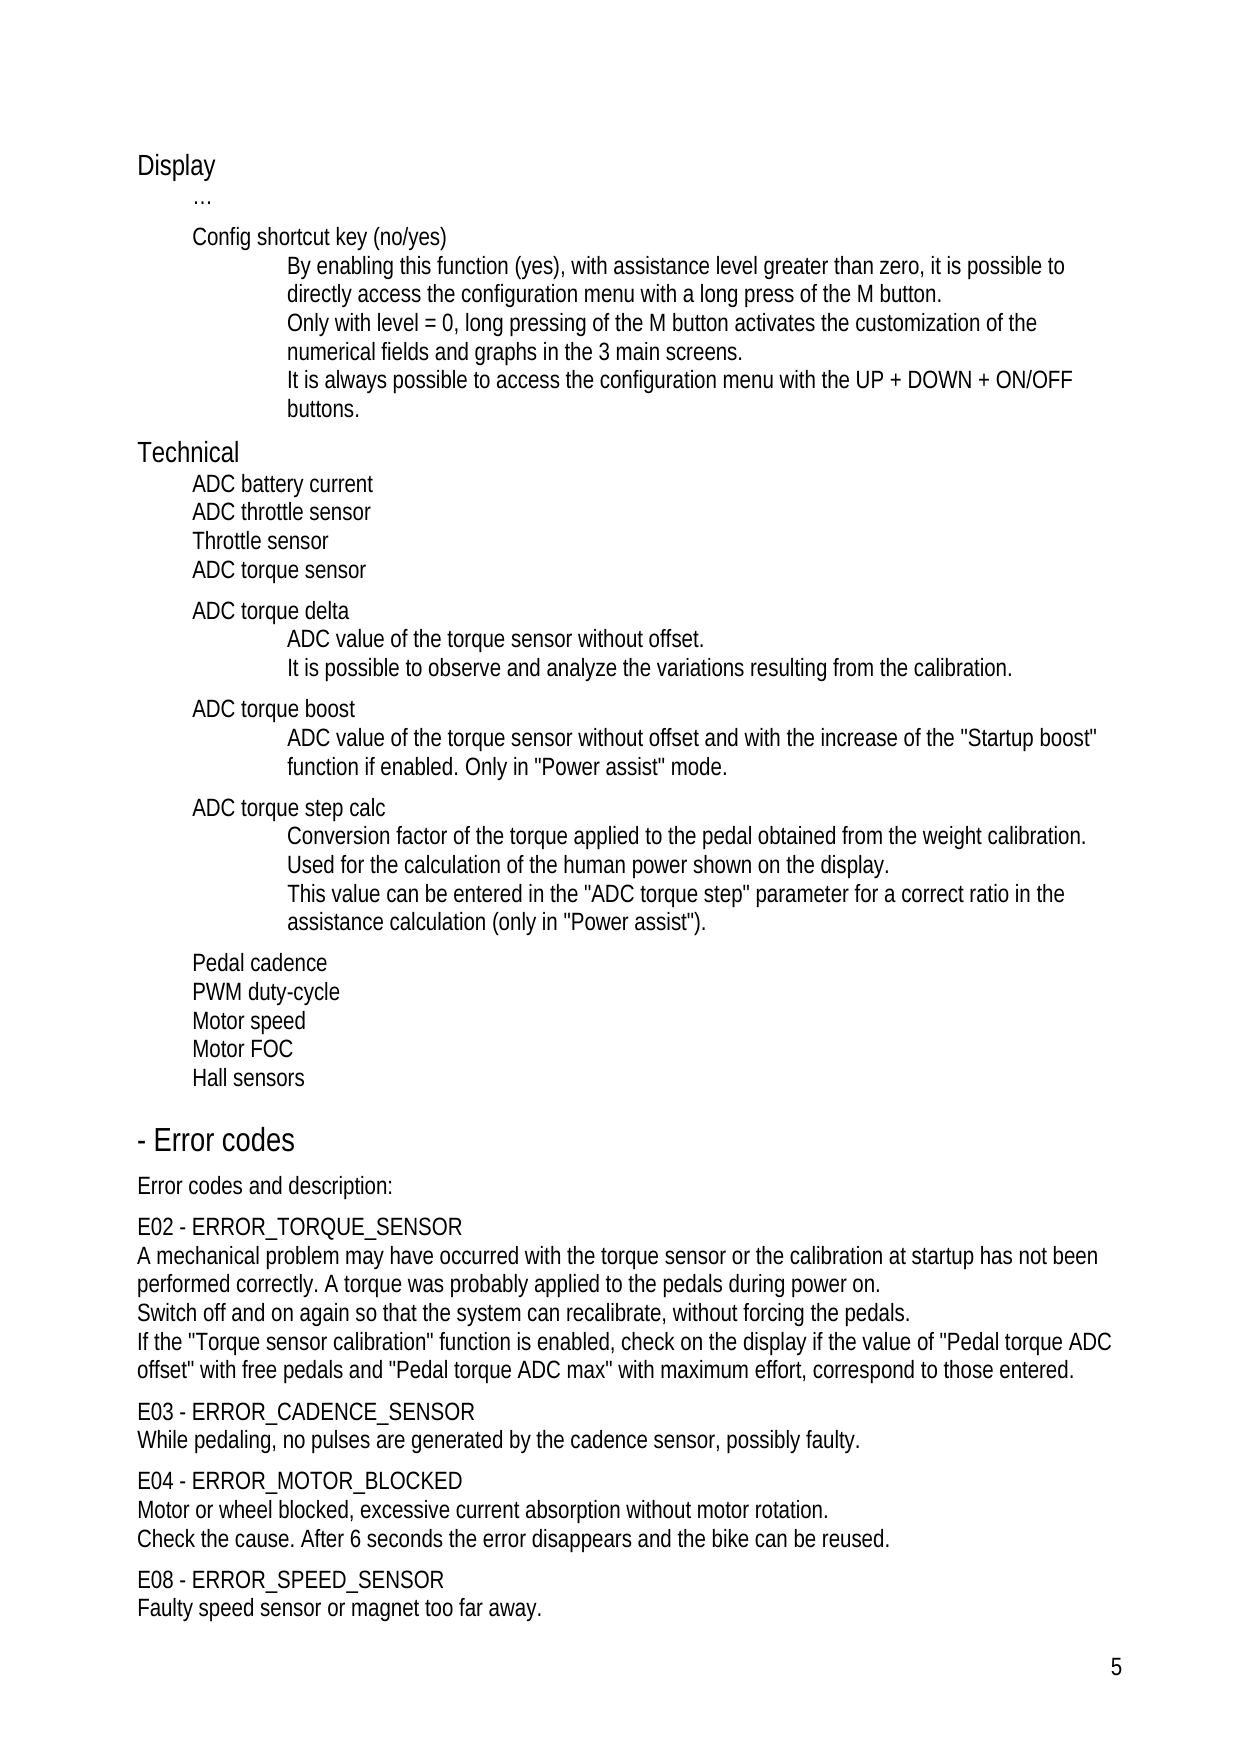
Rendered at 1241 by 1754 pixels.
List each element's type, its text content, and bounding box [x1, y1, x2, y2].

text Pedal cadence [137, 948, 1122, 977]
text E03 - ERROR_CADENCE_SENSOR [137, 1396, 1122, 1425]
text ADC torque sensor [137, 554, 1122, 583]
text Throttle sensor [137, 526, 1122, 554]
text Display [137, 148, 1122, 181]
text … [137, 181, 1122, 210]
text E02 - ERROR_TORQUE_SENSOR [137, 1212, 1122, 1241]
text Motor FOC [137, 1034, 1122, 1063]
text Technical [137, 435, 1122, 469]
text If the "Torque sensor calibration" function is enabled, check on the display if the value of "Pedal torque ADC offset" with free pedals and "Pedal torque ADC max" with maximum effort, correspond to those entered. [137, 1327, 1122, 1384]
text Error codes and description: [137, 1171, 1122, 1199]
text E08 - ERROR_SPEED_SENSOR [137, 1565, 1122, 1593]
text Switch off and on again so that the system can recalibrate, without forcing the pedals. [137, 1298, 1122, 1327]
text A mechanical problem may have occurred with the torque sensor or the calibration at startup has not been performed correctly. A torque was probably applied to the pedals during power on. [137, 1241, 1122, 1298]
text By enabling this function (yes), with assistance level greater than zero, it is possible to directly access the configuration menu with a long press of the M button. [287, 251, 1122, 308]
text PWM duty-cycle [137, 977, 1122, 1006]
text ADC throttle sensor [137, 497, 1122, 526]
text ADC torque step calc [137, 793, 1122, 821]
text ADC battery current [137, 469, 1122, 497]
subtitle ADC value of the torque sensor without offset and with the increase of the "Startup boost" function if enabled. Only in "Power assist" mode. [287, 723, 1122, 780]
text Check the cause. After 6 seconds the error disappears and the bike can be reused. [137, 1523, 1122, 1552]
text - Error codes [137, 1120, 1122, 1158]
text Used for the calculation of the human power shown on the display. [287, 850, 1122, 878]
text Motor or wheel blocked, excessive current absorption without motor rotation. [137, 1495, 1122, 1523]
text ADC torque boost [137, 694, 1122, 723]
text It is possible to observe and analyze the variations resulting from the calibration. [287, 653, 1122, 682]
text Faulty speed sensor or magnet too far away. [137, 1593, 1122, 1622]
text Conversion factor of the torque applied to the pedal obtained from the weight calibration. [287, 821, 1122, 850]
text E04 - ERROR_MOTOR_BLOCKED [137, 1466, 1122, 1495]
text Config shortcut key (no/yes) [137, 222, 1122, 251]
text Only with level = 0, long pressing of the M button activates the customization of the numerical fields and graphs in the 3 main screens. [287, 308, 1122, 365]
text Hall sensors [137, 1063, 1122, 1092]
text This value can be entered in the "ADC torque step" parameter for a correct ratio in the assistance calculation (only in "Power assist"). [287, 878, 1122, 936]
subtitle ADC value of the torque sensor without offset. [287, 624, 1122, 653]
text ADC torque delta [137, 596, 1122, 624]
text Motor speed [137, 1006, 1122, 1034]
text While pedaling, no pulses are generated by the cadence sensor, possibly faulty. [137, 1425, 1122, 1454]
text It is always possible to access the configuration menu with the UP + DOWN + ON/OFF buttons. [287, 365, 1122, 423]
